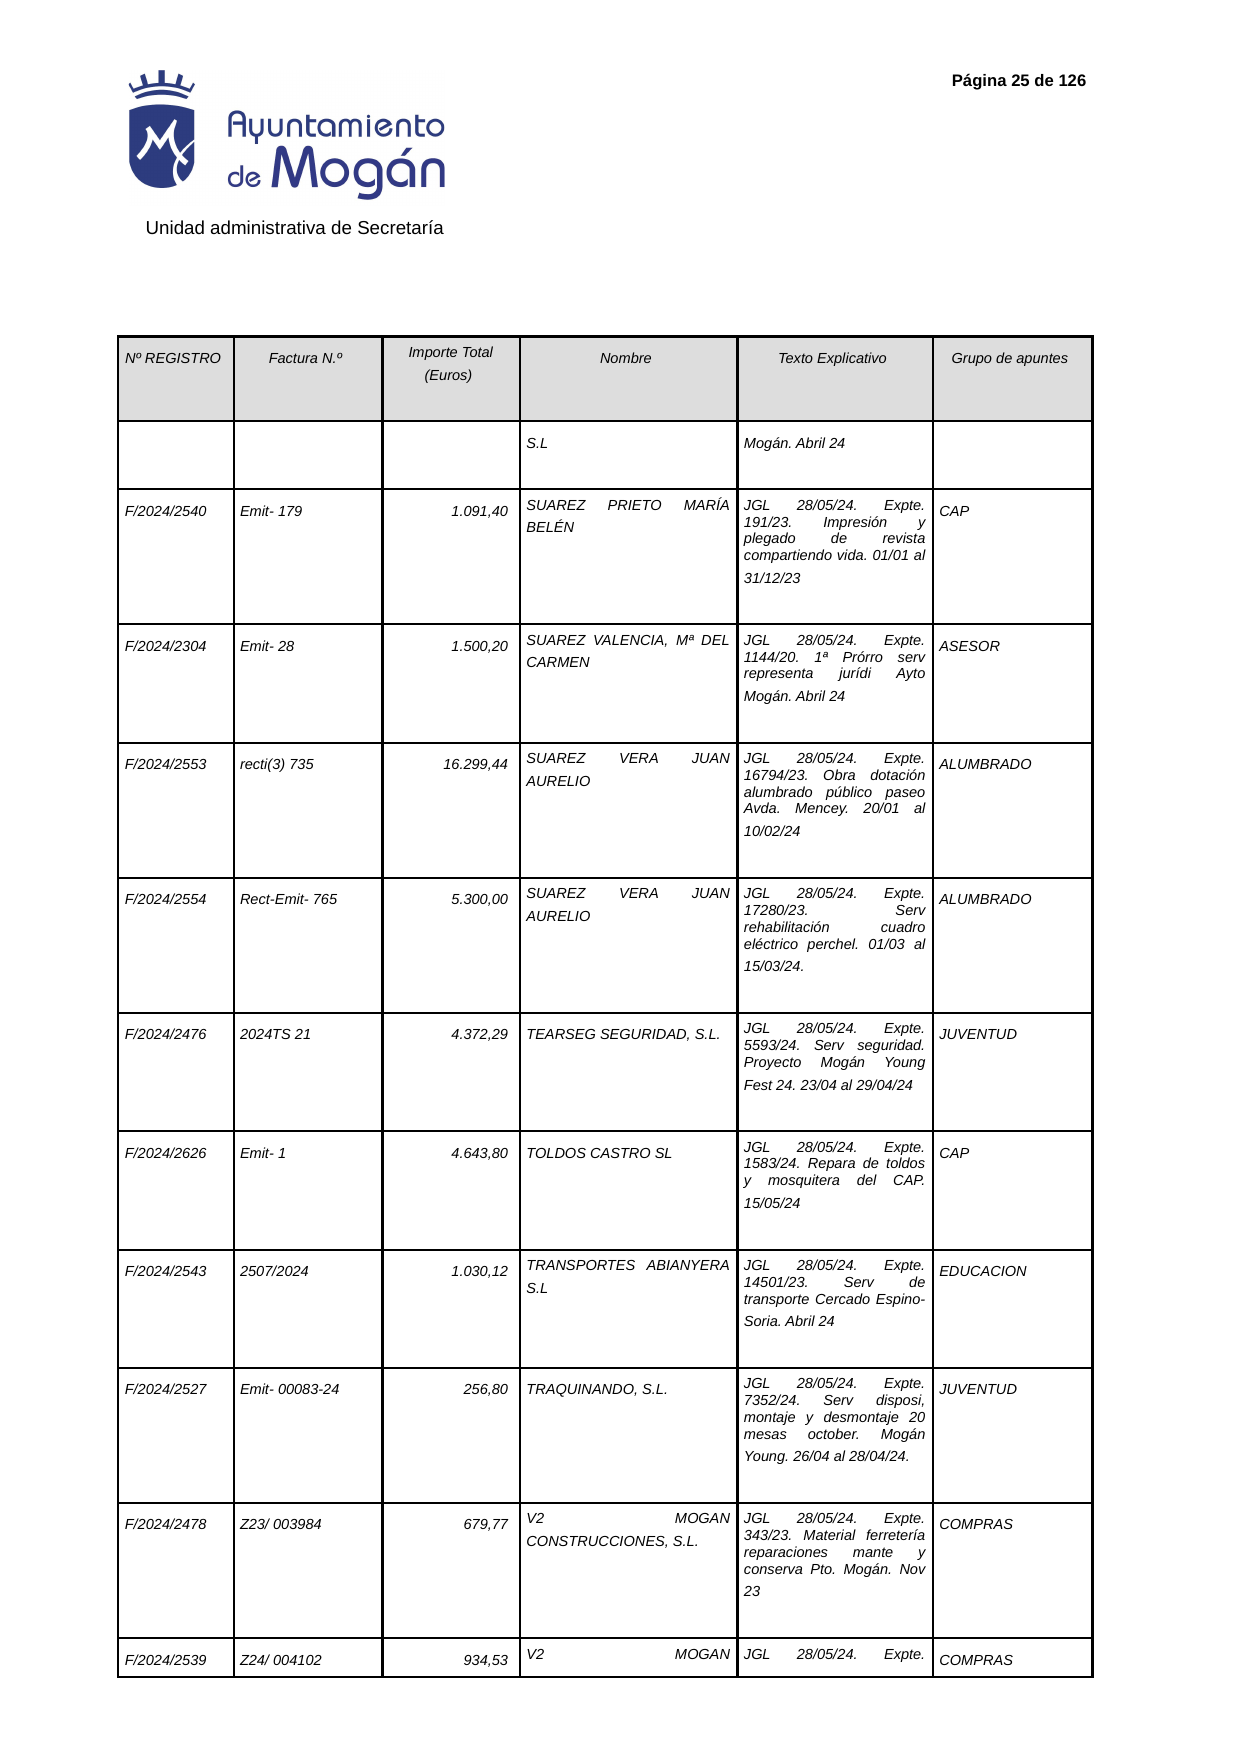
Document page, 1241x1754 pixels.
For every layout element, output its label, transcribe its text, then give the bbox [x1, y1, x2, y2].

table_cell 1.030,12 [384, 1251, 519, 1367]
table_cell V2 MOGAN [521, 1639, 736, 1676]
table_cell F/2024/2539 [119, 1639, 233, 1676]
table_cell JGL 28/05/24. Expte. 17280/23. Serv rehabilitación cuadro eléctrico perchel. 01/03 al 15/03/24. [739, 879, 932, 1012]
table_cell ASESOR [934, 625, 1091, 742]
table_cell Mogán. Abril 24 [739, 422, 932, 488]
table_cell JUVENTUD [934, 1369, 1091, 1502]
table_cell 2507/2024 [235, 1251, 381, 1367]
table_cell 679,77 [384, 1504, 519, 1637]
table_cell Z23/ 003984 [235, 1504, 381, 1637]
table_cell Emit- 1 [235, 1132, 381, 1248]
table_cell F/2024/2476 [119, 1014, 233, 1130]
table_cell CAP [934, 1132, 1091, 1248]
table_cell TRANSPORTES ABIANYERA S.L [521, 1251, 736, 1367]
table_cell Emit- 00083-24 [235, 1369, 381, 1502]
table_header Importe Total (Euros) [384, 338, 519, 420]
table_cell TOLDOS CASTRO SL [521, 1132, 736, 1248]
table_cell JGL 28/05/24. Expte. 16794/23. Obra dotación alumbrado público paseo Avda. Mencey. 20/01 al 10/02/24 [739, 744, 932, 877]
table_cell Rect-Emit- 765 [235, 879, 381, 1012]
table_cell 4.643,80 [384, 1132, 519, 1248]
table_cell [384, 422, 519, 488]
table_cell JGL 28/05/24. Expte. 7352/24. Serv disposi, montaje y desmontaje 20 mesas october. Mogán Young. 26/04 al 28/04/24. [739, 1369, 932, 1502]
table_cell 16.299,44 [384, 744, 519, 877]
table_header Nº REGISTRO [119, 338, 233, 420]
table_cell F/2024/2543 [119, 1251, 233, 1367]
table_header Texto Explicativo [739, 338, 932, 420]
table_cell 1.091,40 [384, 490, 519, 623]
table_cell JGL 28/05/24. Expte. 14501/23. Serv de transporte Cercado Espino-Soria. Abril 24 [739, 1251, 932, 1367]
table_cell 256,80 [384, 1369, 519, 1502]
table_cell ALUMBRADO [934, 879, 1091, 1012]
table_cell JGL 28/05/24. Expte. 1144/20. 1ª Prórro serv representa jurídi Ayto Mogán. Abril 24 [739, 625, 932, 742]
table_cell F/2024/2527 [119, 1369, 233, 1502]
table_cell recti(3) 735 [235, 744, 381, 877]
table_cell ALUMBRADO [934, 744, 1091, 877]
table_cell JGL 28/05/24. Expte. 191/23. Impresión y plegado de revista compartiendo vida. 01/01 al 31/12/23 [739, 490, 932, 623]
table_header Factura N.º [235, 338, 381, 420]
table_cell JGL 28/05/24. Expte. 343/23. Material ferretería reparaciones mante y conserva Pto. Mogán. Nov 23 [739, 1504, 932, 1637]
table_cell CAP [934, 490, 1091, 623]
table_cell JGL 28/05/24. Expte. [739, 1639, 932, 1676]
table_cell COMPRAS [934, 1504, 1091, 1637]
table_cell SUAREZ VALENCIA, Mª DEL CARMEN [521, 625, 736, 742]
table_cell [235, 422, 381, 488]
table_cell SUAREZ PRIETO MARÍA BELÉN [521, 490, 736, 623]
table_cell F/2024/2553 [119, 744, 233, 877]
table_cell JGL 28/05/24. Expte. 5593/24. Serv seguridad. Proyecto Mogán Young Fest 24. 23/04 al 29/04/24 [739, 1014, 932, 1130]
table_cell 5.300,00 [384, 879, 519, 1012]
table_cell 1.500,20 [384, 625, 519, 742]
table_cell JUVENTUD [934, 1014, 1091, 1130]
table_cell Emit- 28 [235, 625, 381, 742]
table_header Grupo de apuntes [934, 338, 1091, 420]
table_cell JGL 28/05/24. Expte. 1583/24. Repara de toldos y mosquitera del CAP. 15/05/24 [739, 1132, 932, 1248]
table_cell [119, 422, 233, 488]
table_cell Z24/ 004102 [235, 1639, 381, 1676]
table_cell F/2024/2554 [119, 879, 233, 1012]
table_cell TEARSEG SEGURIDAD, S.L. [521, 1014, 736, 1130]
table_cell V2 MOGAN CONSTRUCCIONES, S.L. [521, 1504, 736, 1637]
table_cell 934,53 [384, 1639, 519, 1676]
table_cell S.L [521, 422, 736, 488]
table_cell F/2024/2478 [119, 1504, 233, 1637]
picture [128, 70, 445, 206]
table_cell F/2024/2540 [119, 490, 233, 623]
table_cell Emit- 179 [235, 490, 381, 623]
table_cell [934, 422, 1091, 488]
table_cell TRAQUINANDO, S.L. [521, 1369, 736, 1502]
table_cell SUAREZ VERA JUAN AURELIO [521, 744, 736, 877]
table_cell F/2024/2626 [119, 1132, 233, 1248]
table_cell COMPRAS [934, 1639, 1091, 1676]
table_cell EDUCACION [934, 1251, 1091, 1367]
table_header Nombre [521, 338, 736, 420]
table_cell 4.372,29 [384, 1014, 519, 1130]
table_cell SUAREZ VERA JUAN AURELIO [521, 879, 736, 1012]
table_cell F/2024/2304 [119, 625, 233, 742]
table_cell 2024TS 21 [235, 1014, 381, 1130]
